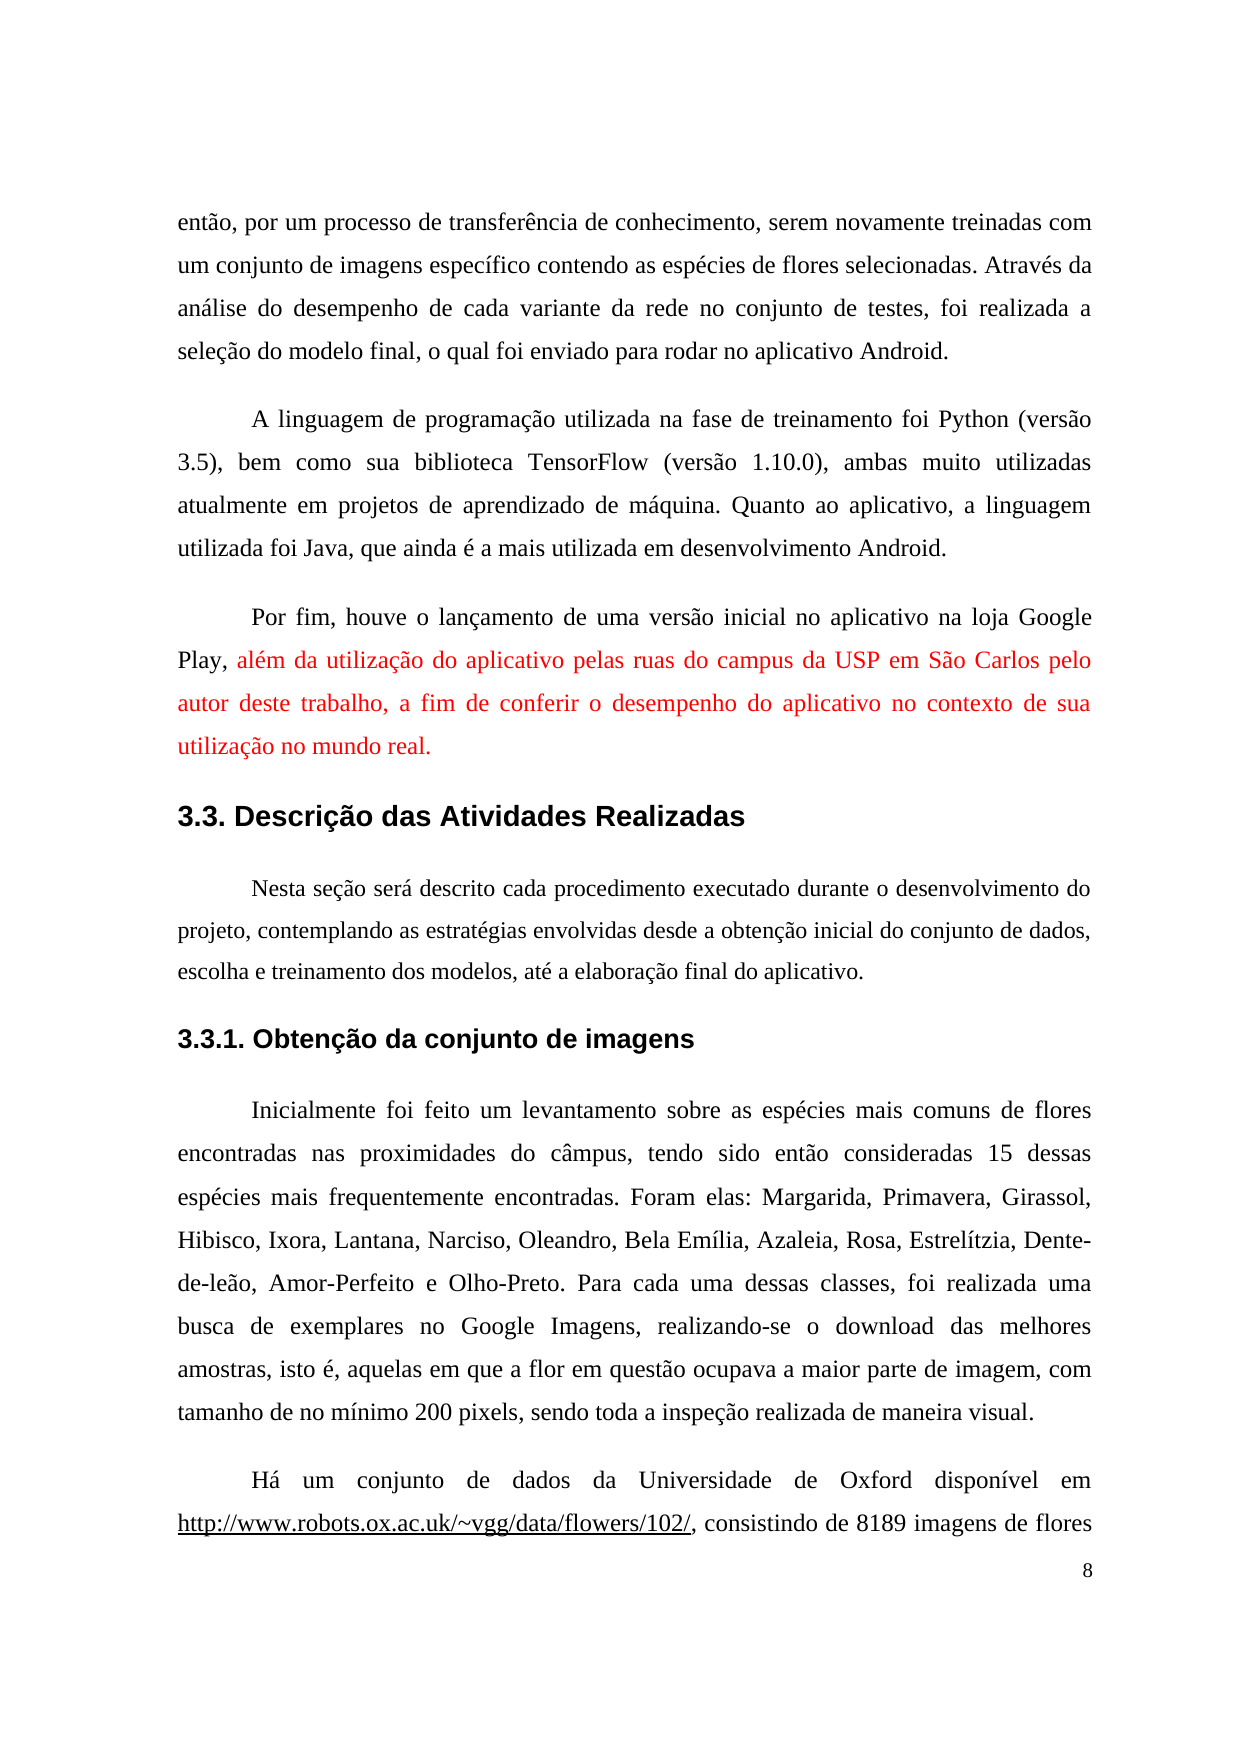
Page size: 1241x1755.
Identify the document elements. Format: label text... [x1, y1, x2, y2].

subtitle 3.3. Descrição das Atividades Realizadas [177, 799, 1093, 833]
subtitle 3.3.1. Obtenção da conjunto de imagens [177, 1023, 1093, 1055]
text Nesta seção será descrito cada procedimento executado durante o desenvolvimento do projeto, contemplando as estratégias envolvidas desde a obtenção inicial do conjunto de dados, escolha e treinamento dos modelos, até a elaboração final do aplicativo. [177, 874, 1093, 985]
text então, por um processo de transferência de conhecimento, serem novamente treinadas com um conjunto de imagens específico contendo as espécies de flores selecionadas. Através da análise do desempenho de cada variante da rede no conjunto de testes, foi realizada a seleção do modelo final, o qual foi enviado para rodar no aplicativo Android. [177, 207, 1093, 365]
text Inicialmente foi feito um levantamento sobre as espécies mais comuns de flores encontradas nas proximidades do câmpus, tendo sido então consideradas 15 dessas espécies mais frequentemente encontradas. Foram elas: Margarida, Primavera, Girassol, Hibisco, Ixora, Lantana, Narciso, Oleandro, Bela Emília, Azaleia, Rosa, Estrelítzia, Dente-de-leão, Amor-Perfeito e Olho-Preto. Para cada uma dessas classes, foi realizada uma busca de exemplares no Google Imagens, realizando-se o download das melhores amostras, isto é, aquelas em que a flor em questão ocupava a maior parte de imagem, com tamanho de no mínimo 200 pixels, sendo toda a inspeção realizada de maneira visual. [177, 1095, 1093, 1426]
text Há um conjunto de dados da Universidade de Oxford disponível em http://www.robots.ox.ac.uk/~vgg/data/flowers/102/, consistindo de 8189 imagens de flores [177, 1465, 1093, 1537]
text Por fim, houve o lançamento de uma versão inicial no aplicativo na loja Google Play, além da utilização do aplicativo pelas ruas do campus da USP em São Carlos pelo autor deste trabalho, a fim de conferir o desempenho do aplicativo no contexto de sua utilização no mundo real. [177, 602, 1093, 760]
text A linguagem de programação utilizada na fase de treinamento foi Python (versão 3.5), bem como sua biblioteca TensorFlow (versão 1.10.0), ambas muito utilizadas atualmente em projetos de aprendizado de máquina. Quanto ao aplicativo, a linguagem utilizada foi Java, que ainda é a mais utilizada em desenvolvimento Android. [177, 404, 1093, 562]
